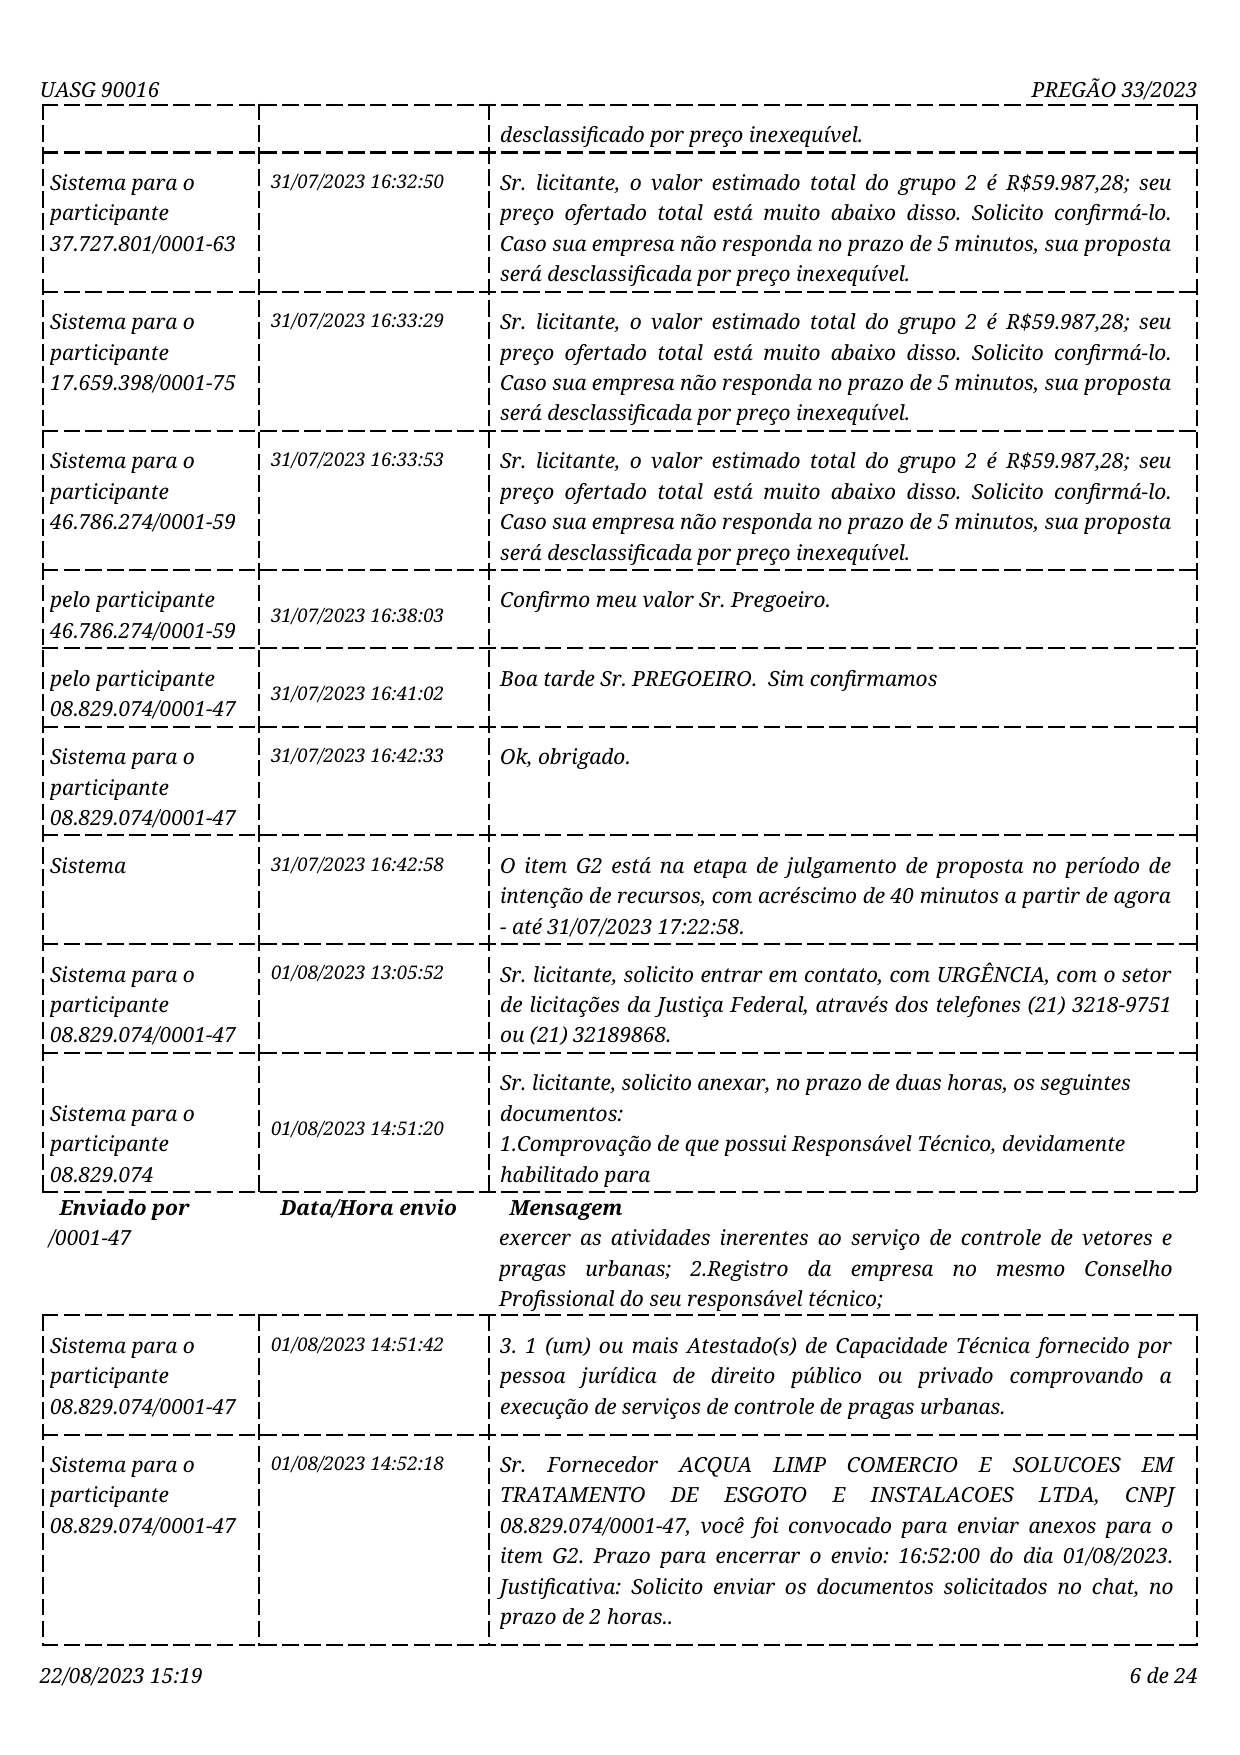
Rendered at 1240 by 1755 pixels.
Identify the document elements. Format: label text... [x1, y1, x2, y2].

table_cell [259, 104, 488, 151]
table_cell [270, 1223, 499, 1314]
table_cell [43, 104, 259, 151]
table_cell Sr. licitante, o valor estimado total do grupo 2 é R$59.987,28; seu preço ofertado total está muito abaixo disso. Solicito confirmá-lo. Caso sua empresa não responda no prazo de 5 minutos, sua proposta será desclassificada por preço inexequível. [489, 291, 1197, 430]
table_cell 31/07/2023 16:33:29 [259, 291, 488, 430]
table_cell 3. 1 (um) ou mais Atestado(s) de Capacidade Técnica fornecido por pessoa jurídica de direito público ou privado comprovando a execução de serviços de controle de pragas urbanas. [489, 1314, 1197, 1433]
table_cell Data/Hora envio [270, 1191, 499, 1223]
table_cell Mensagem [499, 1191, 1176, 1223]
table_cell Enviado por [49, 1191, 270, 1223]
table_cell Sr. Fornecedor ACQUA LIMP COMERCIO E SOLUCOES EM TRATAMENTO DE ESGOTO E INSTALACOES LTDA, CNPJ 08.829.074/0001-47, você foi convocado para enviar anexos para o item G2. Prazo para encerrar o envio: 16:52:00 do dia 01/08/2023. Justificativa: Solicito enviar os documentos solicitados no chat, no prazo de 2 horas.. [489, 1434, 1197, 1644]
table_cell pelo participante 08.829.074/0001-47 [43, 647, 259, 726]
table_cell Sr. licitante, solicito entrar em contato, com URGÊNCIA, com o setor de licitações da Justiça Federal, através dos telefones (21) 3218-9751 ou (21) 32189868. [489, 943, 1197, 1052]
table_cell 01/08/2023 14:51:42 [259, 1314, 488, 1433]
table_cell Sistema para o participante 08.829.074/0001-47 [43, 1434, 259, 1644]
table_cell 31/07/2023 16:42:58 [259, 834, 488, 943]
table_cell Confirmo meu valor Sr. Pregoeiro. [489, 569, 1197, 647]
table_cell Sistema [43, 834, 259, 943]
table_cell desclassificado por preço inexequível. [489, 104, 1197, 151]
table_cell 31/07/2023 16:32:50 [259, 151, 488, 291]
table_cell [1176, 1223, 1197, 1314]
table_cell 31/07/2023 16:42:33 [259, 726, 488, 834]
table_cell Sistema para o participante 17.659.398/0001-75 [43, 291, 259, 430]
table_cell 01/08/2023 14:52:18 [259, 1434, 488, 1644]
table_cell Sistema para o participante 08.829.074 [43, 1052, 259, 1191]
table_cell Boa tarde Sr. PREGOEIRO. Sim confirmamos [489, 647, 1197, 726]
table_cell pelo participante 46.786.274/0001-59 [43, 569, 259, 647]
table_cell O item G2 está na etapa de julgamento de proposta no período de intenção de recursos, com acréscimo de 40 minutos a partir de agora - até 31/07/2023 17:22:58. [489, 834, 1197, 943]
table_cell Sistema para o participante 08.829.074/0001-47 [43, 1314, 259, 1433]
table_cell Sistema para o participante 46.786.274/0001-59 [43, 430, 259, 569]
table_cell [1176, 1191, 1197, 1223]
table_cell Ok, obrigado. [489, 726, 1197, 834]
table_cell Sistema para o participante 08.829.074/0001-47 [43, 943, 259, 1052]
table_cell Sr. licitante, o valor estimado total do grupo 2 é R$59.987,28; seu preço ofertado total está muito abaixo disso. Solicito confirmá-lo. Caso sua empresa não responda no prazo de 5 minutos, sua proposta será desclassificada por preço inexequível. [489, 151, 1197, 291]
table_cell Sistema para o participante 37.727.801/0001-63 [43, 151, 259, 291]
table_cell 31/07/2023 16:33:53 [259, 430, 488, 569]
table_cell [43, 1193, 49, 1223]
table_cell /0001-47 [49, 1223, 270, 1314]
table_cell [43, 1223, 49, 1314]
table_cell 31/07/2023 16:38:03 [259, 569, 488, 647]
table_cell 31/07/2023 16:41:02 [259, 647, 488, 726]
table_cell Sr. licitante, solicito anexar, no prazo de duas horas, os seguintes documentos: 1.Comprovação de que possui Responsável Técnico, devidamente habilitado para [489, 1052, 1197, 1191]
table_cell Sistema para o participante 08.829.074/0001-47 [43, 726, 259, 834]
table_cell 01/08/2023 14:51:20 [259, 1052, 488, 1191]
table_cell Sr. licitante, o valor estimado total do grupo 2 é R$59.987,28; seu preço ofertado total está muito abaixo disso. Solicito confirmá-lo. Caso sua empresa não responda no prazo de 5 minutos, sua proposta será desclassificada por preço inexequível. [489, 430, 1197, 569]
table_cell 01/08/2023 13:05:52 [259, 943, 488, 1052]
table_cell exercer as atividades inerentes ao serviço de controle de vetores e pragas urbanas; 2.Registro da empresa no mesmo Conselho Profissional do seu responsável técnico; [499, 1223, 1176, 1314]
